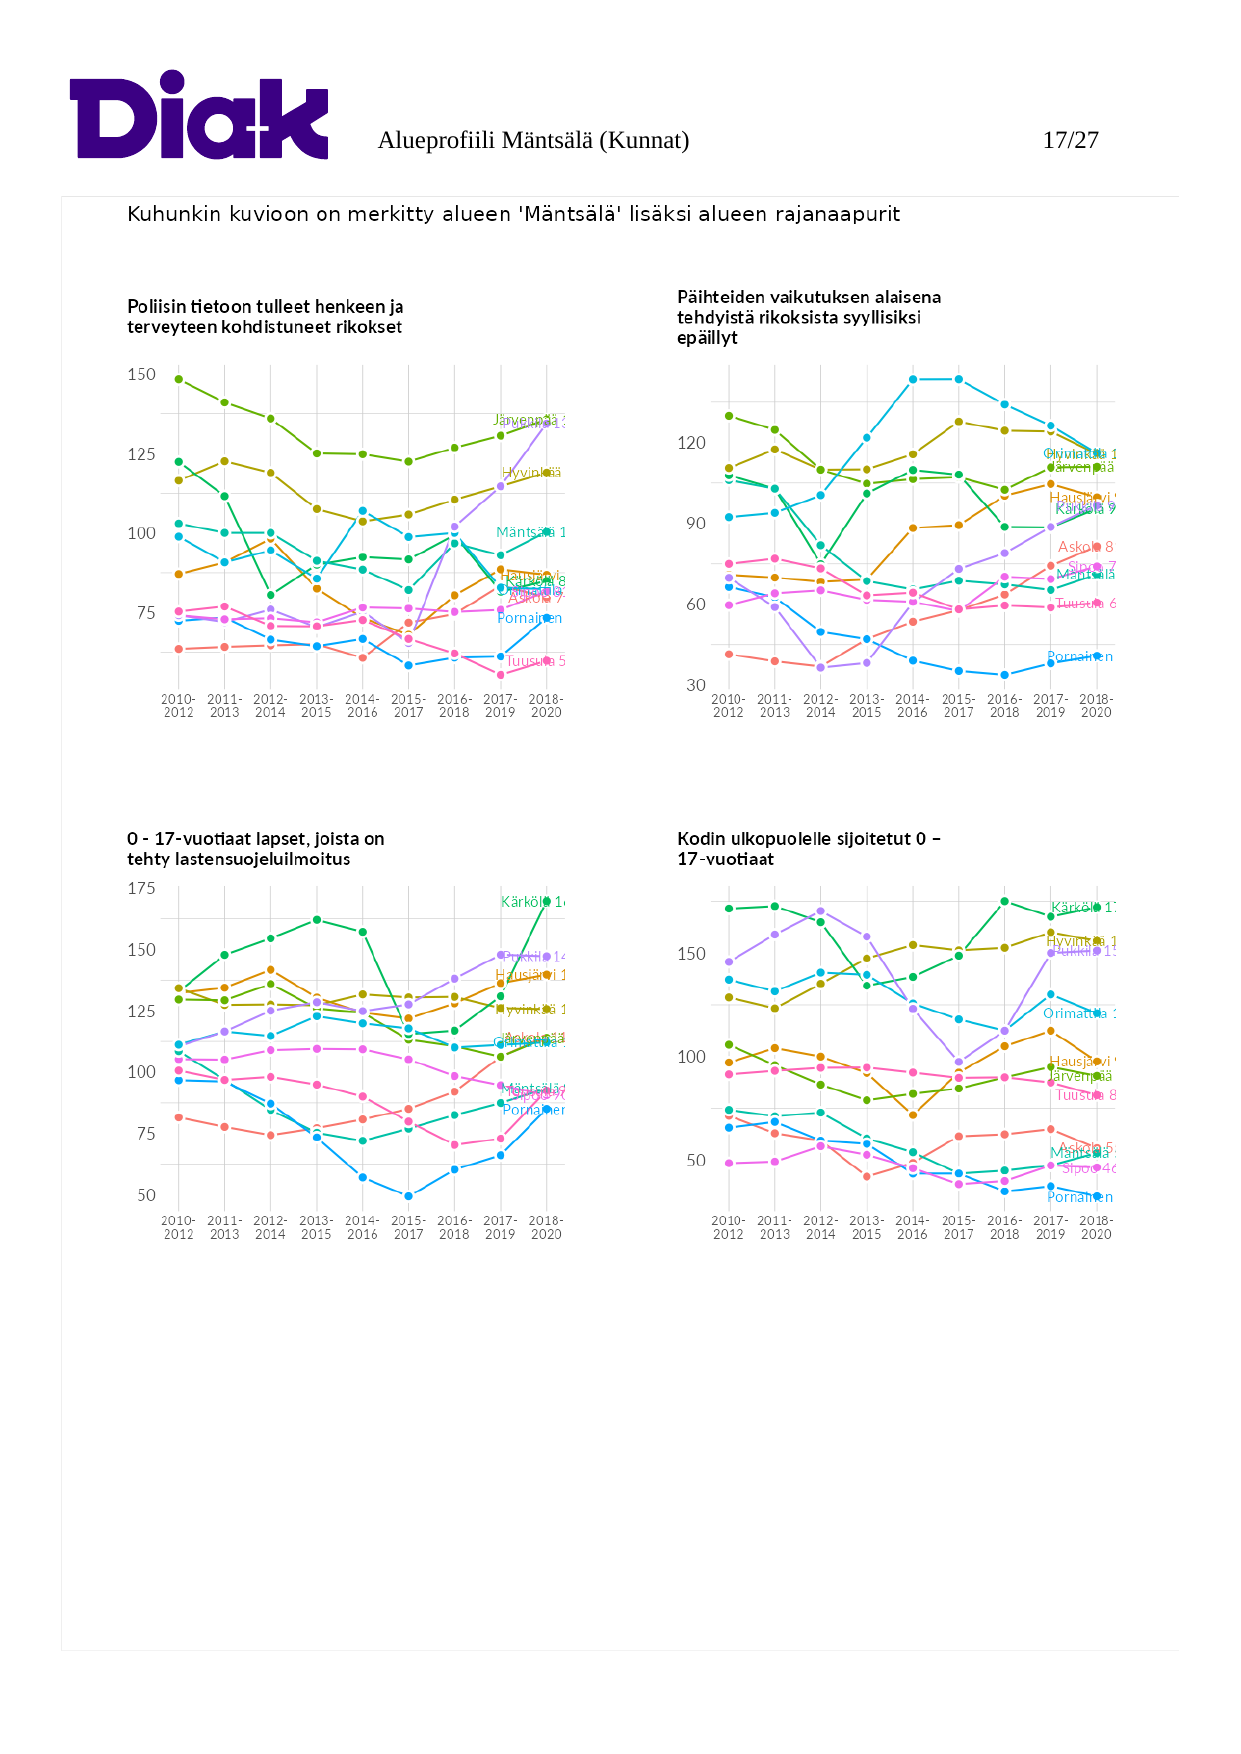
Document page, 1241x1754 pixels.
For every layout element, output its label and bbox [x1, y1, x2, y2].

picture [61, 196, 1179, 1651]
